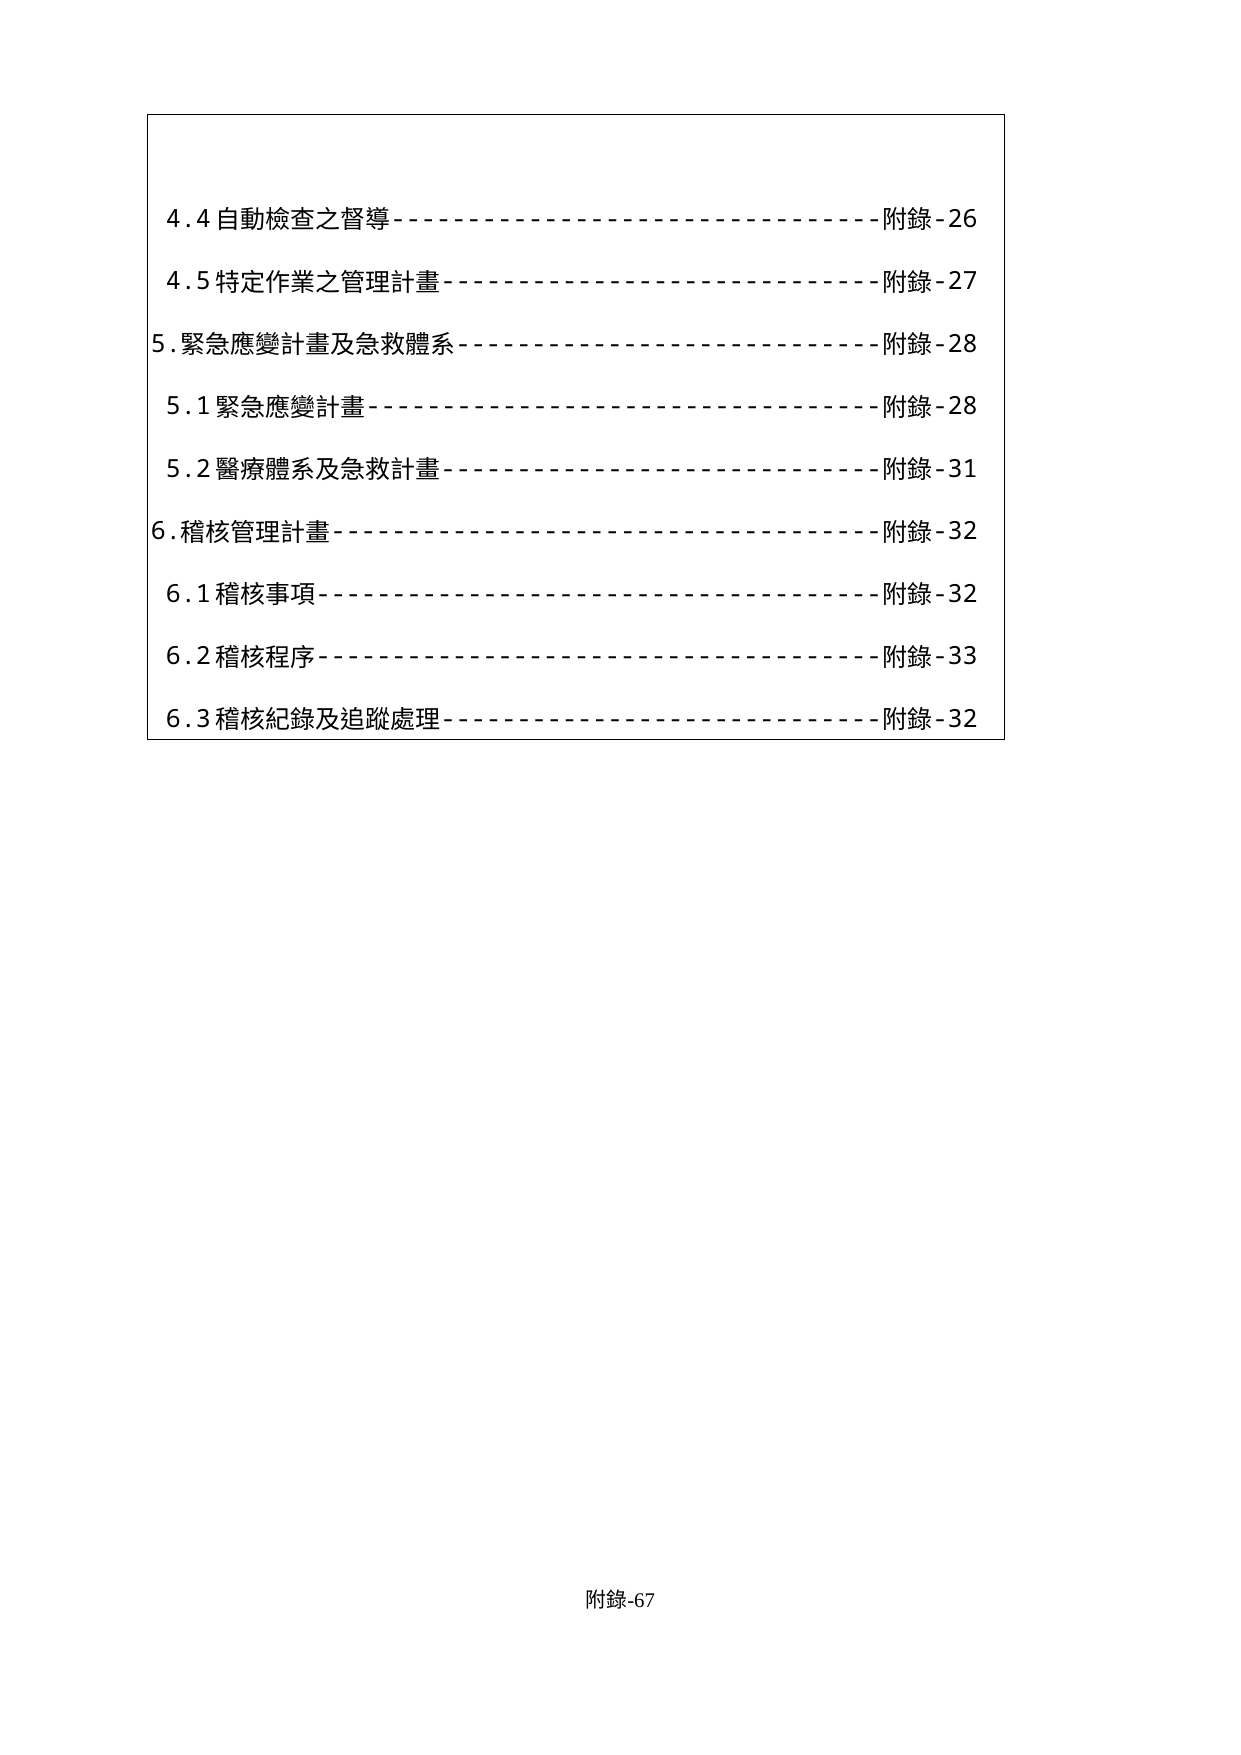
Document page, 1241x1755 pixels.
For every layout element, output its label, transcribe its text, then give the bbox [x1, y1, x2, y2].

table_header 4.4自動檢查之督導 附錄-26 4.5特定作業之管理計畫 附錄-27 5.緊急應變計畫及急救體系 附錄-28 5.1緊急應變計畫 附錄-28 5.2醫療體系及急救計畫 附錄-31 6.稽核管理計畫 附錄-32 6.1稽核事項 附錄-32 6.2稽核程序 附錄-33 6.3稽核紀錄及追蹤處理 附錄-32 [148, 115, 1004, 738]
